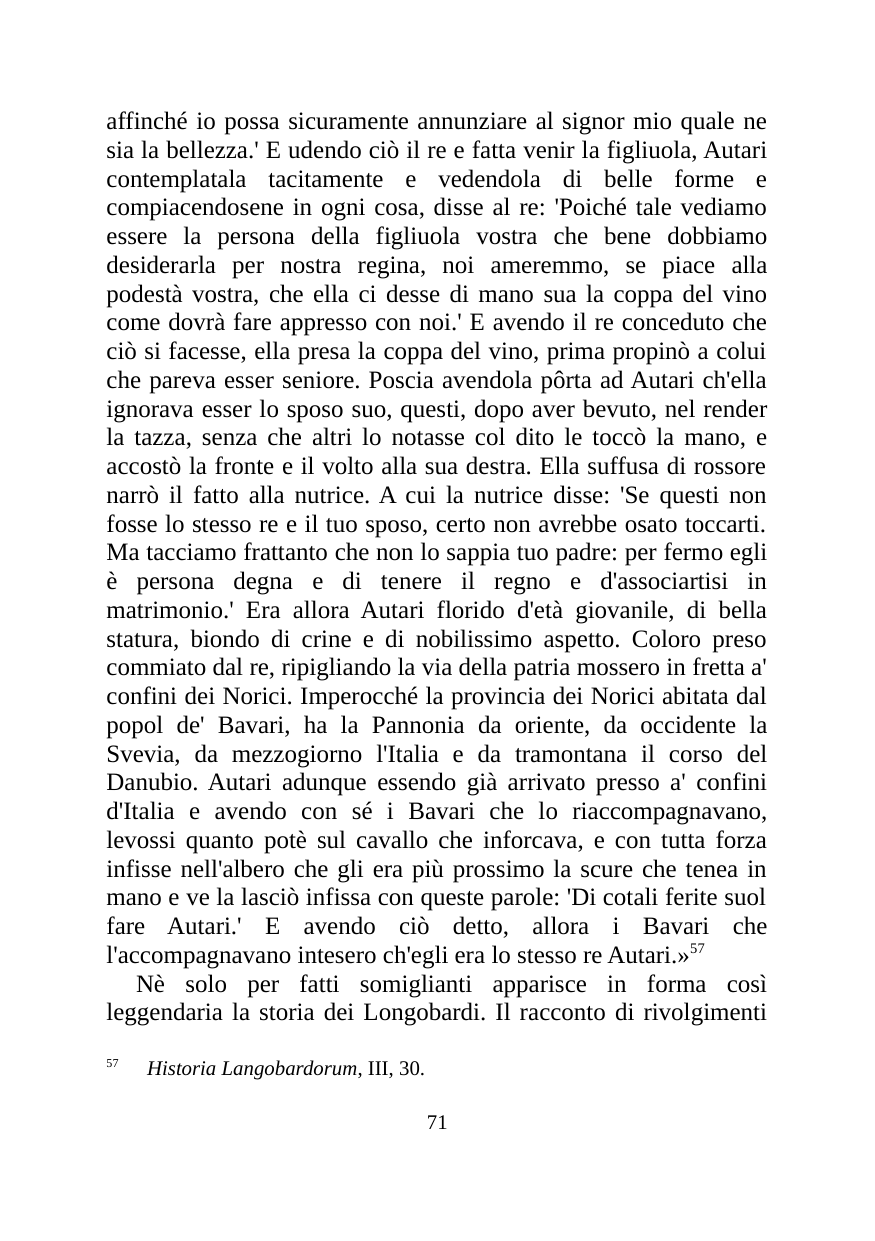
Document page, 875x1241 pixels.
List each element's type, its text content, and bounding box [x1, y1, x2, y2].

text Historia Langobardorum, III, 30. [106, 1056, 768, 1080]
text Nè solo per fatti somiglianti apparisce in forma così leggendaria la storia dei Longobardi. Il racconto di rivolgimenti [106, 969, 768, 1026]
text affinché io possa sicuramente annunziare al signor mio quale ne sia la bellezza.' E udendo ciò il re e fatta venir la figliuola, Autari contemplatala tacitamente e vedendola di belle forme e compiacendosene in ogni cosa, disse al re: 'Poiché tale vediamo essere la persona della figliuola vostra che bene dobbiamo desiderarla per nostra regina, noi ameremmo, se piace alla podestà vostra, che ella ci desse di mano sua la coppa del vino come dovrà fare appresso con noi.' E avendo il re conceduto che ciò si facesse, ella presa la coppa del vino, prima propinò a colui che pareva esser seniore. Poscia avendola pôrta ad Autari ch'ella ignorava esser lo sposo suo, questi, dopo aver bevuto, nel render la tazza, senza che altri lo notasse col dito le toccò la mano, e accostò la fronte e il volto alla sua destra. Ella suffusa di rossore narrò il fatto alla nutrice. A cui la nutrice disse: 'Se questi non fosse lo stesso re e il tuo sposo, certo non avrebbe osato toccarti. Ma tacciamo frattanto che non lo sappia tuo padre: per fermo egli è persona degna e di tenere il regno e d'associartisi in matrimonio.' Era allora Autari florido d'età giovanile, di bella statura, biondo di crine e di nobilissimo aspetto. Coloro preso commiato dal re, ripigliando la via della patria mossero in fretta a' confini dei Norici. Imperocché la provincia dei Norici abitata dal popol de' Bavari, ha la Pannonia da oriente, da occidente la Svevia, da mezzogiorno l'Italia e da tramontana il corso del Danubio. Autari adunque essendo già arrivato presso a' confini d'Italia e avendo con sé i Bavari che lo riaccompagnavano, levossi quanto potè sul cavallo che inforcava, e con tutta forza infisse nell'albero che gli era più prossimo la scure che tenea in mano e ve la lasciò infissa con queste parole: 'Di cotali ferite suol fare Autari.' E avendo ciò detto, allora i Bavari che l'accompagnavano intesero ch'egli era lo stesso re Autari.» [106, 106, 768, 969]
